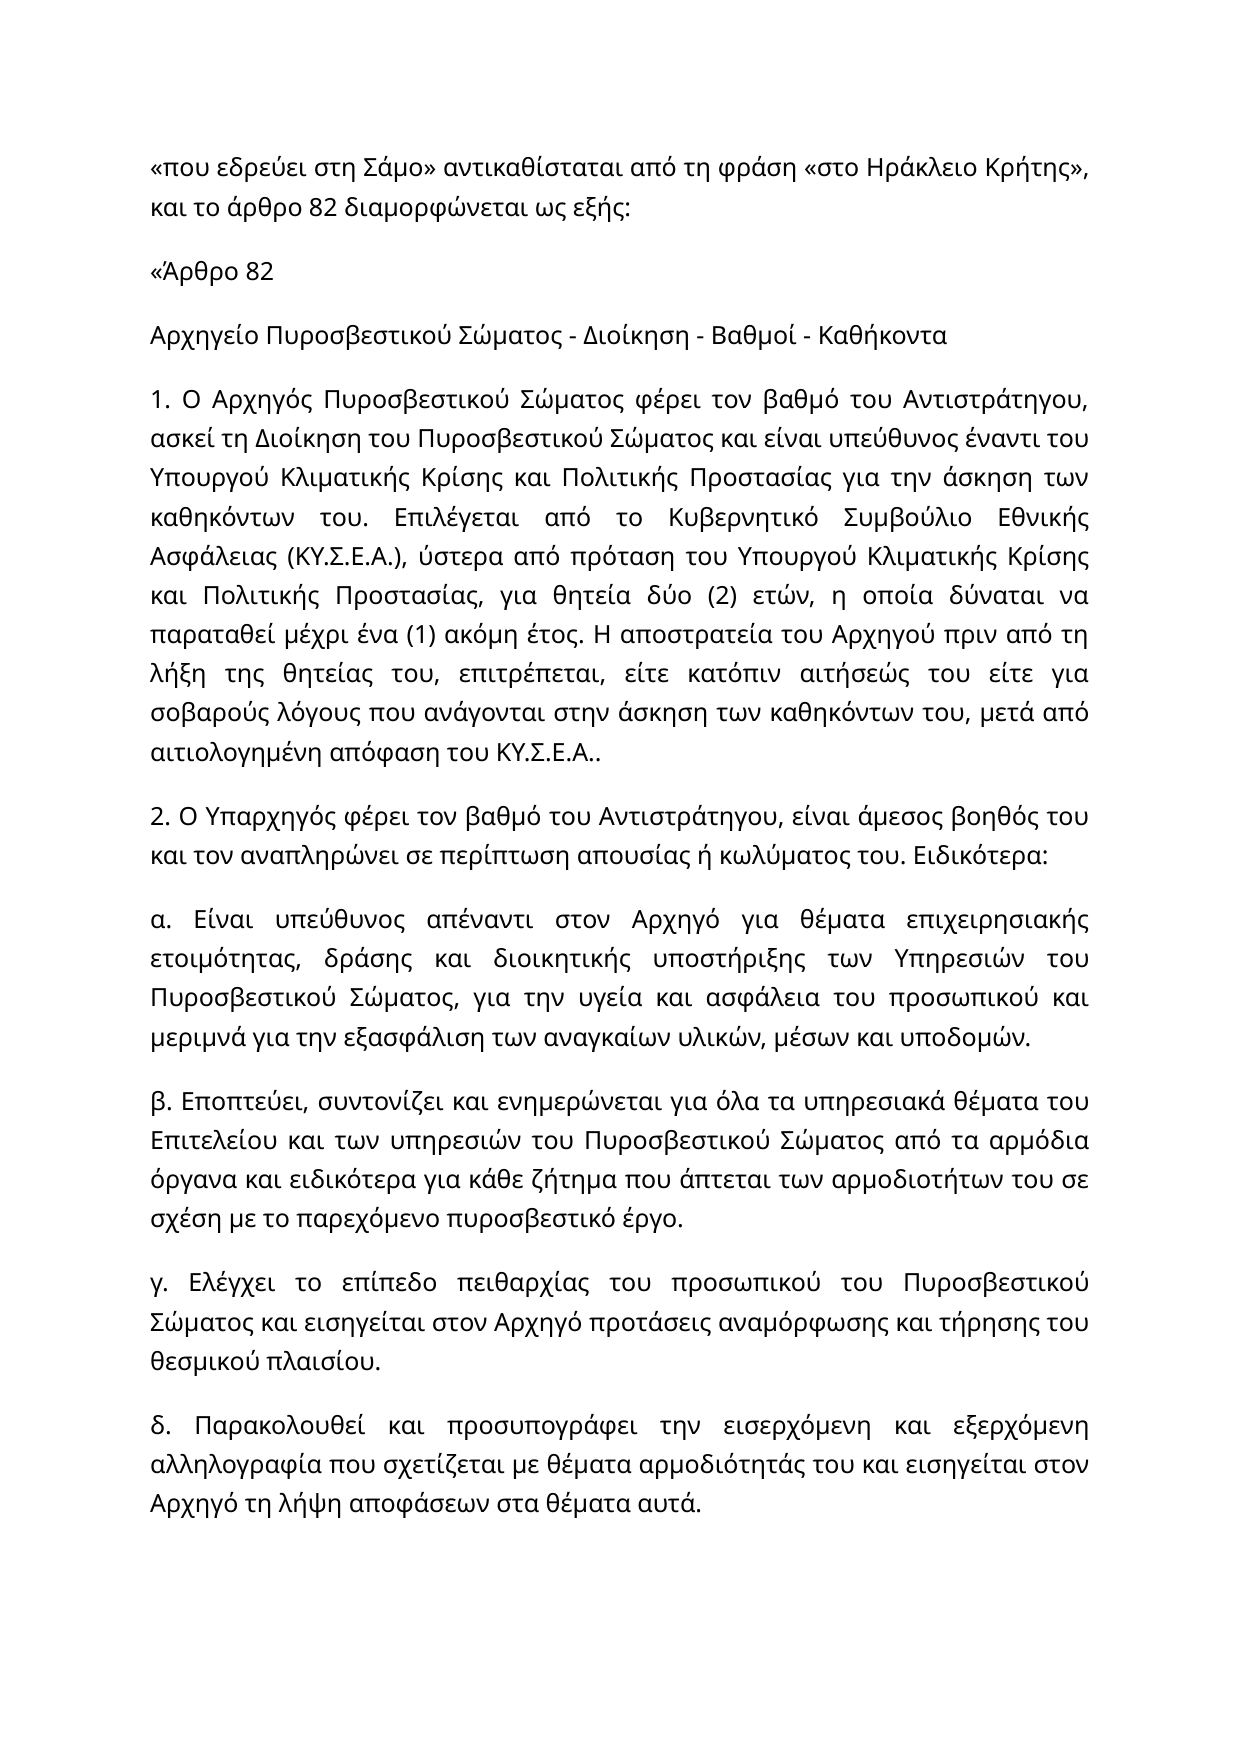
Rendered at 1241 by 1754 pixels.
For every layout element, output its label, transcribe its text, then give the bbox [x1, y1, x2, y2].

text 2. Ο Υπαρχηγός φέρει τον βαθμό του Αντιστράτηγου, είναι άμεσος βοηθός του και τον αναπληρώνει σε περίπτωση απουσίας ή κωλύματος του. Ειδικότερα: [150, 798, 1090, 872]
text γ. Ελέγχει το επίπεδο πειθαρχίας του προσωπικού του Πυροσβεστικού Σώματος και εισηγείται στον Αρχηγό προτάσεις αναμόρφωσης και τήρησης του θεσμικού πλαισίου. [150, 1265, 1090, 1377]
text β. Εποπτεύει, συντονίζει και ενημερώνεται για όλα τα υπηρεσιακά θέματα του Επιτελείου και των υπηρεσιών του Πυροσβεστικού Σώματος από τα αρμόδια όργανα και ειδικότερα για κάθε ζήτημα που άπτεται των αρμοδιοτήτων του σε σχέση με το παρεχόμενο πυροσβεστικό έργο. [150, 1083, 1090, 1235]
text «Άρθρο 82 [150, 253, 1090, 287]
text α. Είναι υπεύθυνος απέναντι στον Αρχηγό για θέματα επιχειρησιακής ετοιμότητας, δράσης και διοικητικής υποστήριξης των Υπηρεσιών του Πυροσβεστικού Σώματος, για την υγεία και ασφάλεια του προσωπικού και μεριμνά για την εξασφάλιση των αναγκαίων υλικών, μέσων και υποδομών. [150, 902, 1090, 1053]
text 1. Ο Αρχηγός Πυροσβεστικού Σώματος φέρει τον βαθμό του Αντιστράτηγου, ασκεί τη Διοίκηση του Πυροσβεστικού Σώματος και είναι υπεύθυνος έναντι του Υπουργού Κλιματικής Κρίσης και Πολιτικής Προστασίας για την άσκηση των καθηκόντων του. Επιλέγεται από το Κυβερνητικό Συμβούλιο Εθνικής Ασφάλειας (ΚΥ.Σ.Ε.Α.), ύστερα από πρόταση του Υπουργού Κλιματικής Κρίσης και Πολιτικής Προστασίας, για θητεία δύο (2) ετών, η οποία δύναται να παραταθεί μέχρι ένα (1) ακόμη έτος. Η αποστρατεία του Αρχηγού πριν από τη λήξη της θητείας του, επιτρέπεται, είτε κατόπιν αιτήσεώς του είτε για σοβαρούς λόγους που ανάγονται στην άσκηση των καθηκόντων του, μετά από αιτιολογημένη απόφαση του ΚΥ.Σ.Ε.Α.. [150, 382, 1090, 768]
text Αρχηγείο Πυροσβεστικού Σώματος - Διοίκηση - Βαθμοί - Καθήκοντα [150, 317, 1090, 352]
text δ. Παρακολουθεί και προσυπογράφει την εισερχόμενη και εξερχόμενη αλληλογραφία που σχετίζεται με θέματα αρμοδιότητάς του και εισηγείται στον Αρχηγό τη λήψη αποφάσεων στα θέματα αυτά. [150, 1407, 1090, 1520]
text «που εδρεύει στη Σάμο» αντικαθίσταται από τη φράση «στο Ηράκλειο Κρήτης», και το άρθρο 82 διαμορφώνεται ως εξής: [150, 150, 1090, 223]
